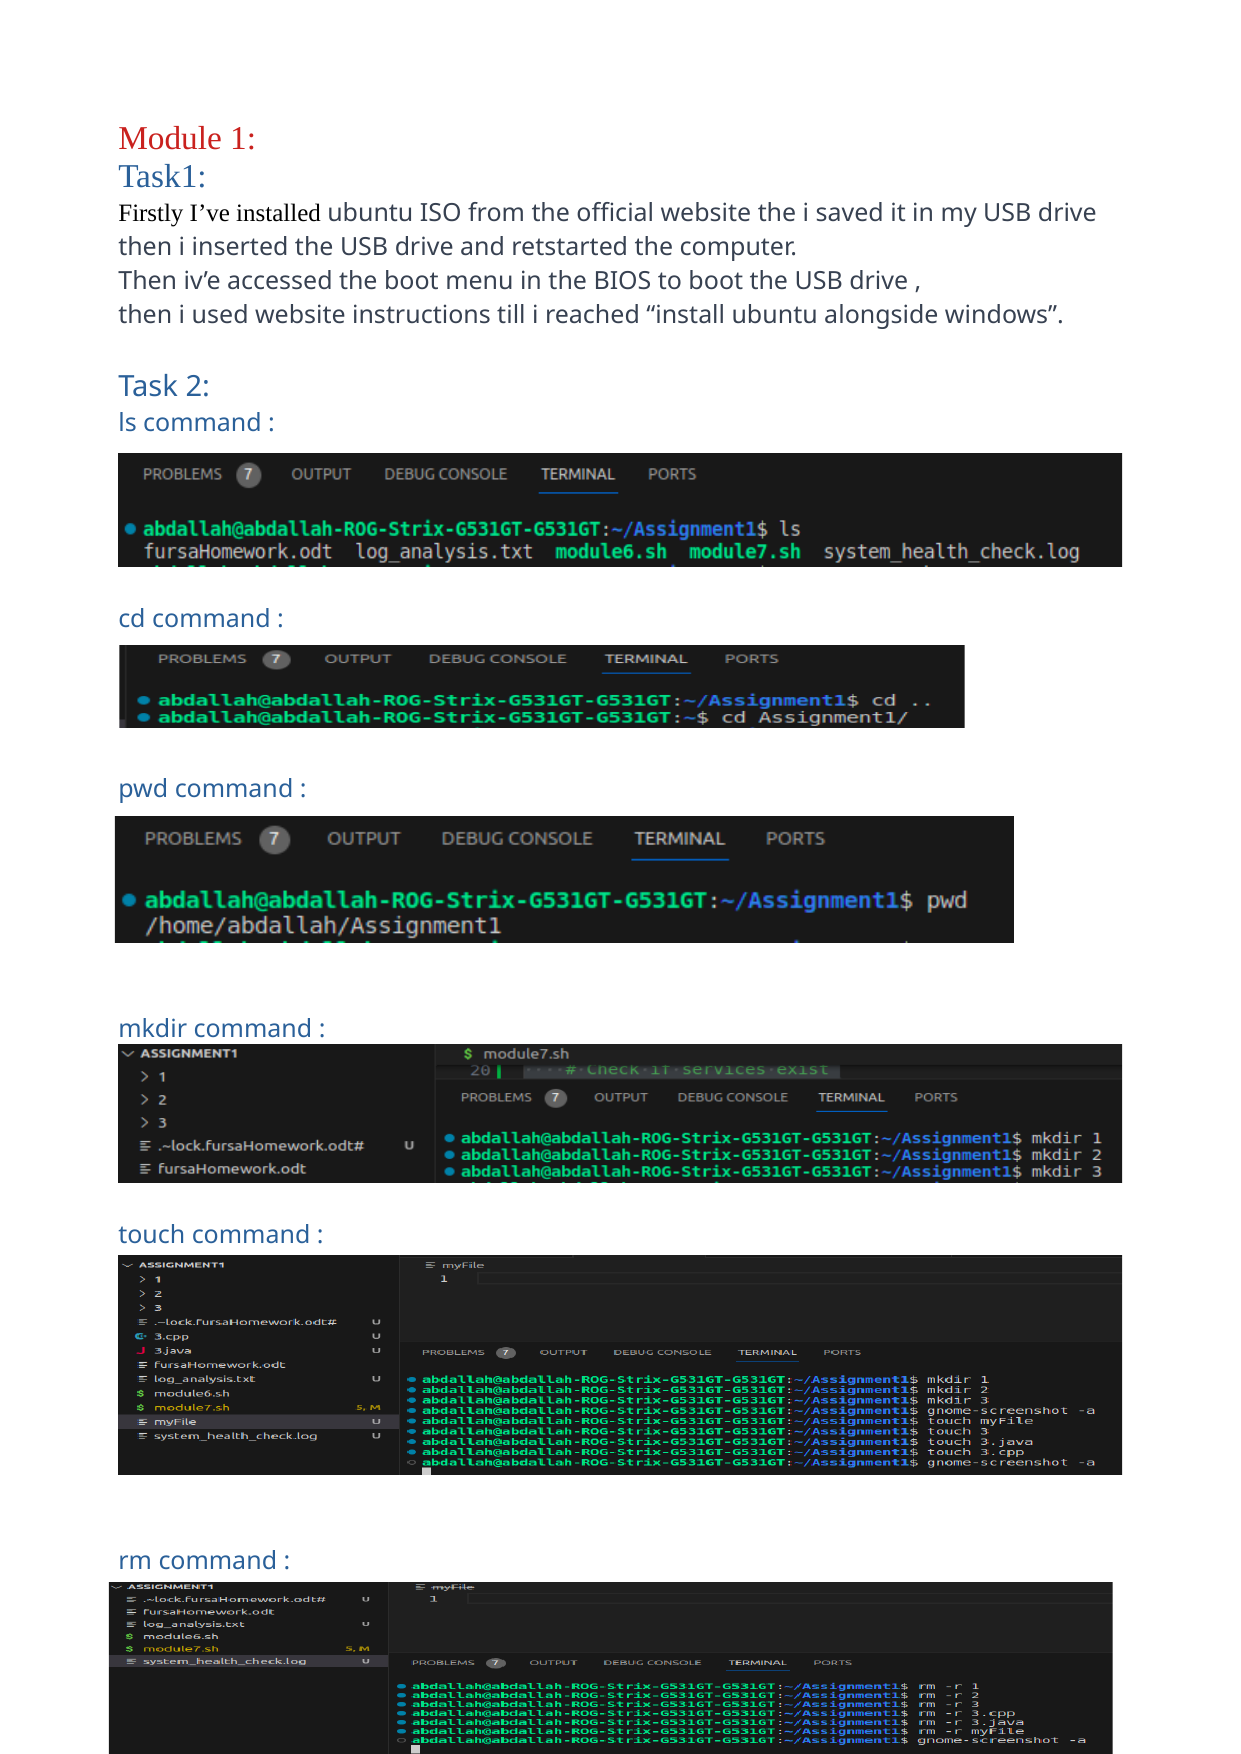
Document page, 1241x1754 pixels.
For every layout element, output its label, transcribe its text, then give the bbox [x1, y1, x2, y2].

text Firstly I’ve installed ubuntu ISO from the official website the i saved it in my USB drive then i inserted the USB drive and retstarted the computer. [118, 195, 1122, 263]
text Task 2: [118, 365, 1122, 405]
text Then iv’e accessed the boot menu in the BIOS to boot the USB drive , [118, 263, 1122, 297]
picture [118, 1044, 1123, 1183]
text then i used website instructions till i reached “install ubuntu alongside windows”. [118, 297, 1122, 331]
text Module 1: [118, 118, 1122, 156]
picture [108, 1582, 1113, 1754]
picture [118, 453, 1123, 567]
text mkdir command : [118, 1011, 1122, 1044]
picture [119, 645, 965, 728]
picture [118, 1255, 1123, 1475]
text pwd command : [118, 771, 1122, 804]
text ls command : [118, 405, 1122, 439]
text touch command : [118, 1216, 1122, 1250]
text rm command : [118, 1543, 1122, 1577]
text Task1: [118, 156, 1122, 195]
picture [114, 816, 1014, 943]
text cd command : [118, 600, 1122, 634]
